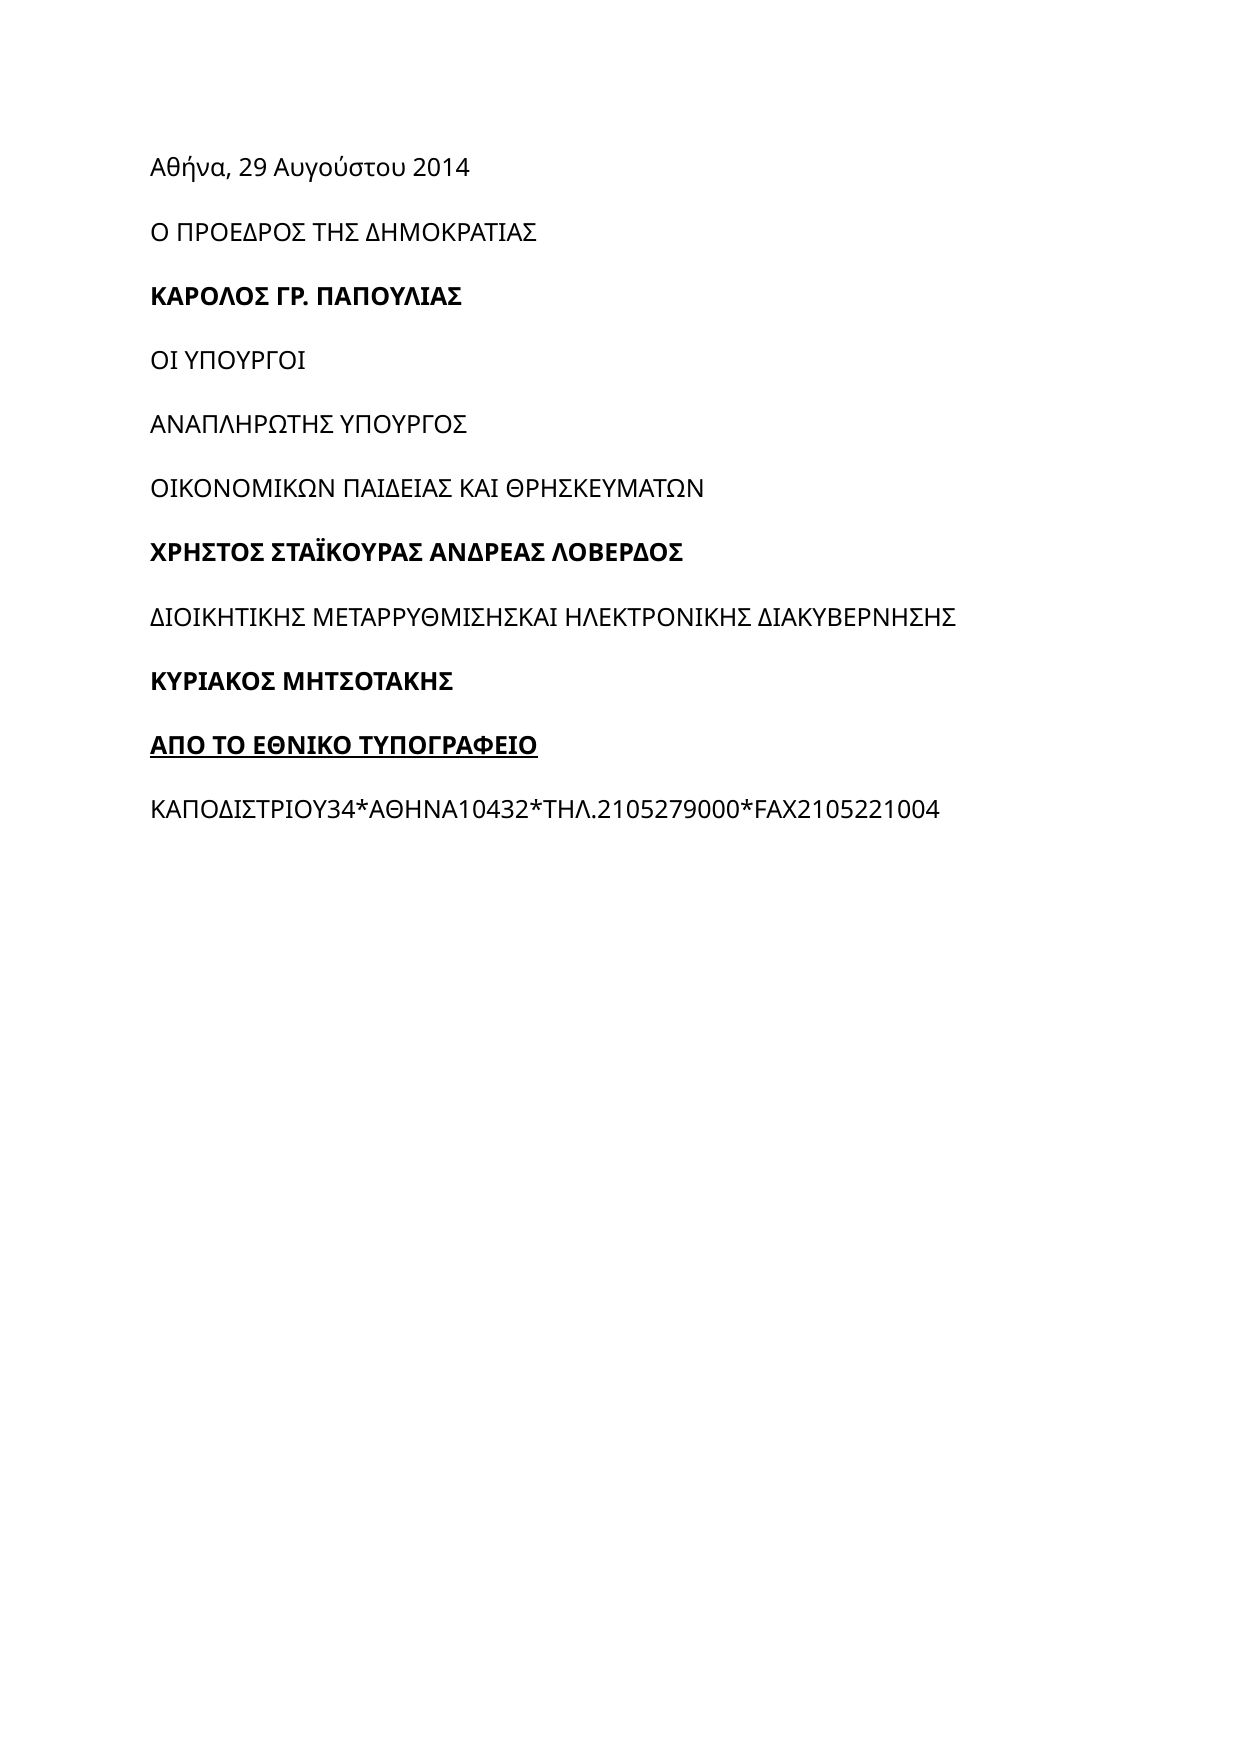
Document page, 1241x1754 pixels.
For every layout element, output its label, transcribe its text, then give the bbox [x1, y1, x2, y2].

text ΑΝΑΠΛΗΡΩΤΗΣ ΥΠΟΥΡΓΟΣ [150, 407, 1090, 441]
text ΚΑΡΟΛΟΣ ΓΡ. ΠΑΠΟΥΛΙΑΣ [150, 278, 1090, 312]
text ΟΙ ΥΠΟΥΡΓΟΙ [150, 342, 1090, 377]
text ΟΙΚΟΝΟΜΙΚΩΝ ΠΑΙΔΕΙΑΣ ΚΑΙ ΘΡΗΣΚΕΥΜΑΤΩΝ [150, 471, 1090, 505]
text ΔΙΟΙΚΗΤΙΚΗΣ ΜΕΤΑΡΡΥΘΜΙΣΗΣΚΑΙ ΗΛΕΚΤΡΟΝΙΚΗΣ ΔΙΑΚΥΒΕΡΝΗΣΗΣ [150, 599, 1090, 633]
text ΚΥΡΙΑΚΟΣ ΜΗΤΣΟΤΑΚΗΣ [150, 663, 1090, 697]
text ΑΠΟ ΤΟ ΕΘΝΙΚΟ ΤΥΠΟΓΡΑΦΕΙΟ [150, 727, 1090, 762]
text ΚΑΠΟΔΙΣΤΡΙΟΥ34*ΑΘΗΝΑ10432*ΤΗΛ.2105279000*FAX2105221004 [150, 792, 1090, 826]
text ΧΡΗΣΤΟΣ ΣΤΑΪΚΟΥΡΑΣ ΑΝΔΡΕΑΣ ΛΟΒΕΡΔΟΣ [150, 535, 1090, 569]
text Αθήνα, 29 Αυγούστου 2014 [150, 150, 1090, 184]
text Ο ΠΡΟΕΔΡΟΣ ΤΗΣ ΔΗΜΟΚΡΑΤΙΑΣ [150, 214, 1090, 248]
